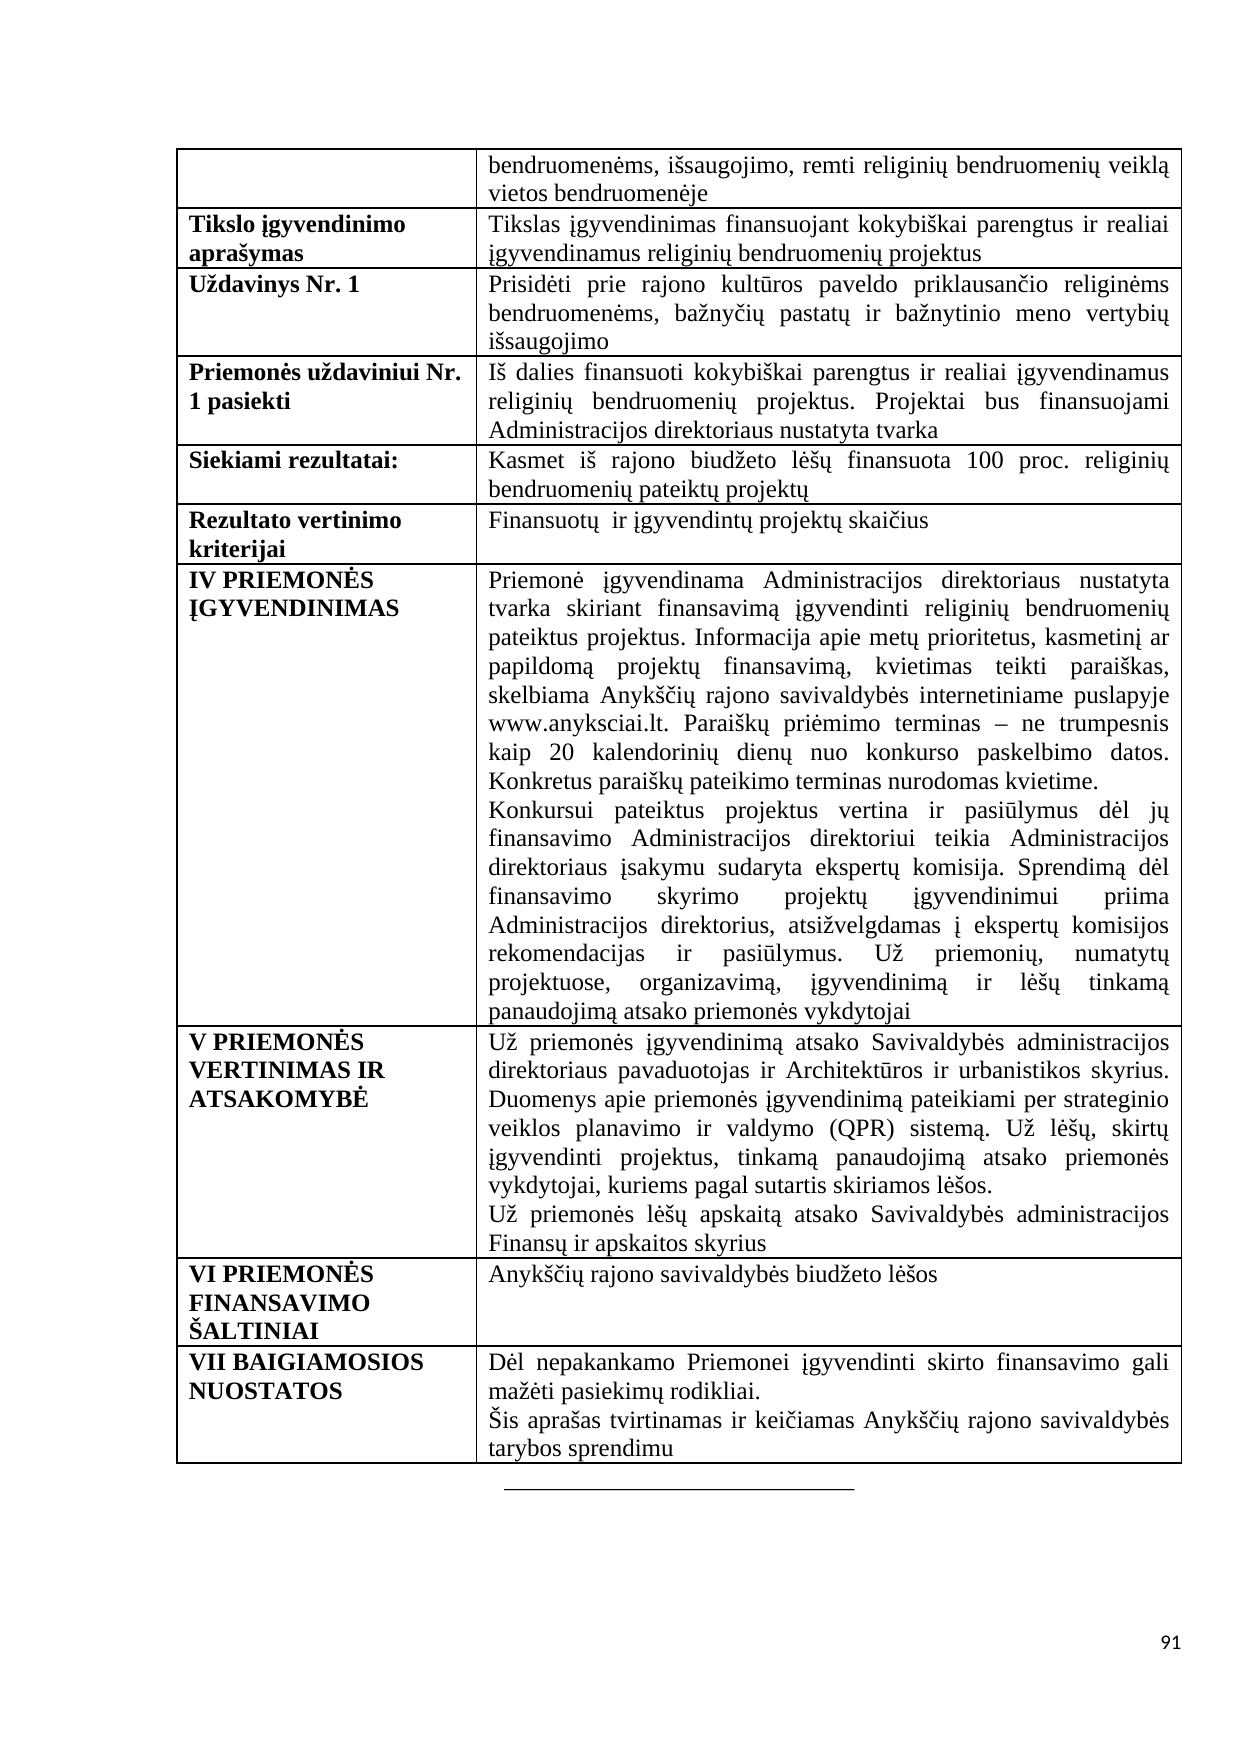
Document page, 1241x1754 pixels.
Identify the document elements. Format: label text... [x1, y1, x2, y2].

table_cell Prisidėti prie rajono kultūros paveldo priklausančio religinėms bendruomenėms, bažnyčių pastatų ir bažnytinio meno vertybių išsaugojimo [477, 269, 1181, 355]
table_cell Iš dalies finansuoti kokybiškai parengtus ir realiai įgyvendinamus religinių bendruomenių projektus. Projektai bus finansuojami Administracijos direktoriaus nustatyta tvarka [477, 357, 1181, 443]
table_cell Priemonė įgyvendinama Administracijos direktoriaus nustatyta tvarka skiriant finansavimą įgyvendinti religinių bendruomenių pateiktus projektus. Informacija apie metų prioritetus, kasmetinį ar papildomą projektų finansavimą, kvietimas teikti paraiškas, skelbiama Anykščių rajono savivaldybės internetiniame puslapyje www.anyksciai.lt. Paraiškų priėmimo terminas – ne trumpesnis kaip 20 kalendorinių dienų nuo konkurso paskelbimo datos. Konkretus paraiškų pateikimo terminas nurodomas kvietime. Konkursui pateiktus projektus vertina ir pasiūlymus dėl jų finansavimo Administracijos direktoriui teikia Administracijos direktoriaus įsakymu sudaryta ekspertų komisija. Sprendimą dėl finansavimo skyrimo projektų įgyvendinimui priima Administracijos direktorius, atsižvelgdamas į ekspertų komisijos rekomendacijas ir pasiūlymus. Už priemonių, numatytų projektuose, organizavimą, įgyvendinimą ir lėšų tinkamą panaudojimą atsako priemonės vykdytojai [477, 565, 1181, 1025]
table_cell Finansuotų ir įgyvendintų projektų skaičius [477, 505, 1181, 563]
table_cell Siekiami rezultatai: [178, 446, 476, 503]
table_cell [178, 150, 476, 207]
table_cell Uždavinys Nr. 1 [178, 269, 476, 355]
table_cell Anykščių rajono savivaldybės biudžeto lėšos [477, 1259, 1181, 1345]
table_cell Priemonės uždaviniui Nr. 1 pasiekti [178, 357, 476, 443]
table_cell bendruomenėms, išsaugojimo, remti religinių bendruomenių veiklą vietos bendruomenėje [477, 150, 1181, 207]
table_cell Už priemonės įgyvendinimą atsako Savivaldybės administracijos direktoriaus pavaduotojas ir Architektūros ir urbanistikos skyrius. Duomenys apie priemonės įgyvendinimą pateikiami per strateginio veiklos planavimo ir valdymo (QPR) sistemą. Už lėšų, skirtų įgyvendinti projektus, tinkamą panaudojimą atsako priemonės vykdytojai, kuriems pagal sutartis skiriamos lėšos. Už priemonės lėšų apskaitą atsako Savivaldybės administracijos Finansų ir apskaitos skyrius [477, 1027, 1181, 1257]
text ____________________________ [177, 1464, 1181, 1493]
table_cell VI PRIEMONĖS FINANSAVIMO ŠALTINIAI [178, 1259, 476, 1345]
table_cell Dėl nepakankamo Priemonei įgyvendinti skirto finansavimo gali mažėti pasiekimų rodikliai. Šis aprašas tvirtinamas ir keičiamas Anykščių rajono savivaldybės tarybos sprendimu [477, 1347, 1181, 1462]
table_cell Rezultato vertinimo kriterijai [178, 505, 476, 563]
table_cell Tikslo įgyvendinimo aprašymas [178, 209, 476, 267]
table_cell Kasmet iš rajono biudžeto lėšų finansuota 100 proc. religinių bendruomenių pateiktų projektų [477, 446, 1181, 503]
table_cell VII BAIGIAMOSIOS NUOSTATOS [178, 1347, 476, 1462]
table_cell Tikslas įgyvendinimas finansuojant kokybiškai parengtus ir realiai įgyvendinamus religinių bendruomenių projektus [477, 209, 1181, 267]
table_cell IV PRIEMONĖS ĮGYVENDINIMAS [178, 565, 476, 1025]
table_cell V PRIEMONĖS VERTINIMAS IR ATSAKOMYBĖ [178, 1027, 476, 1257]
